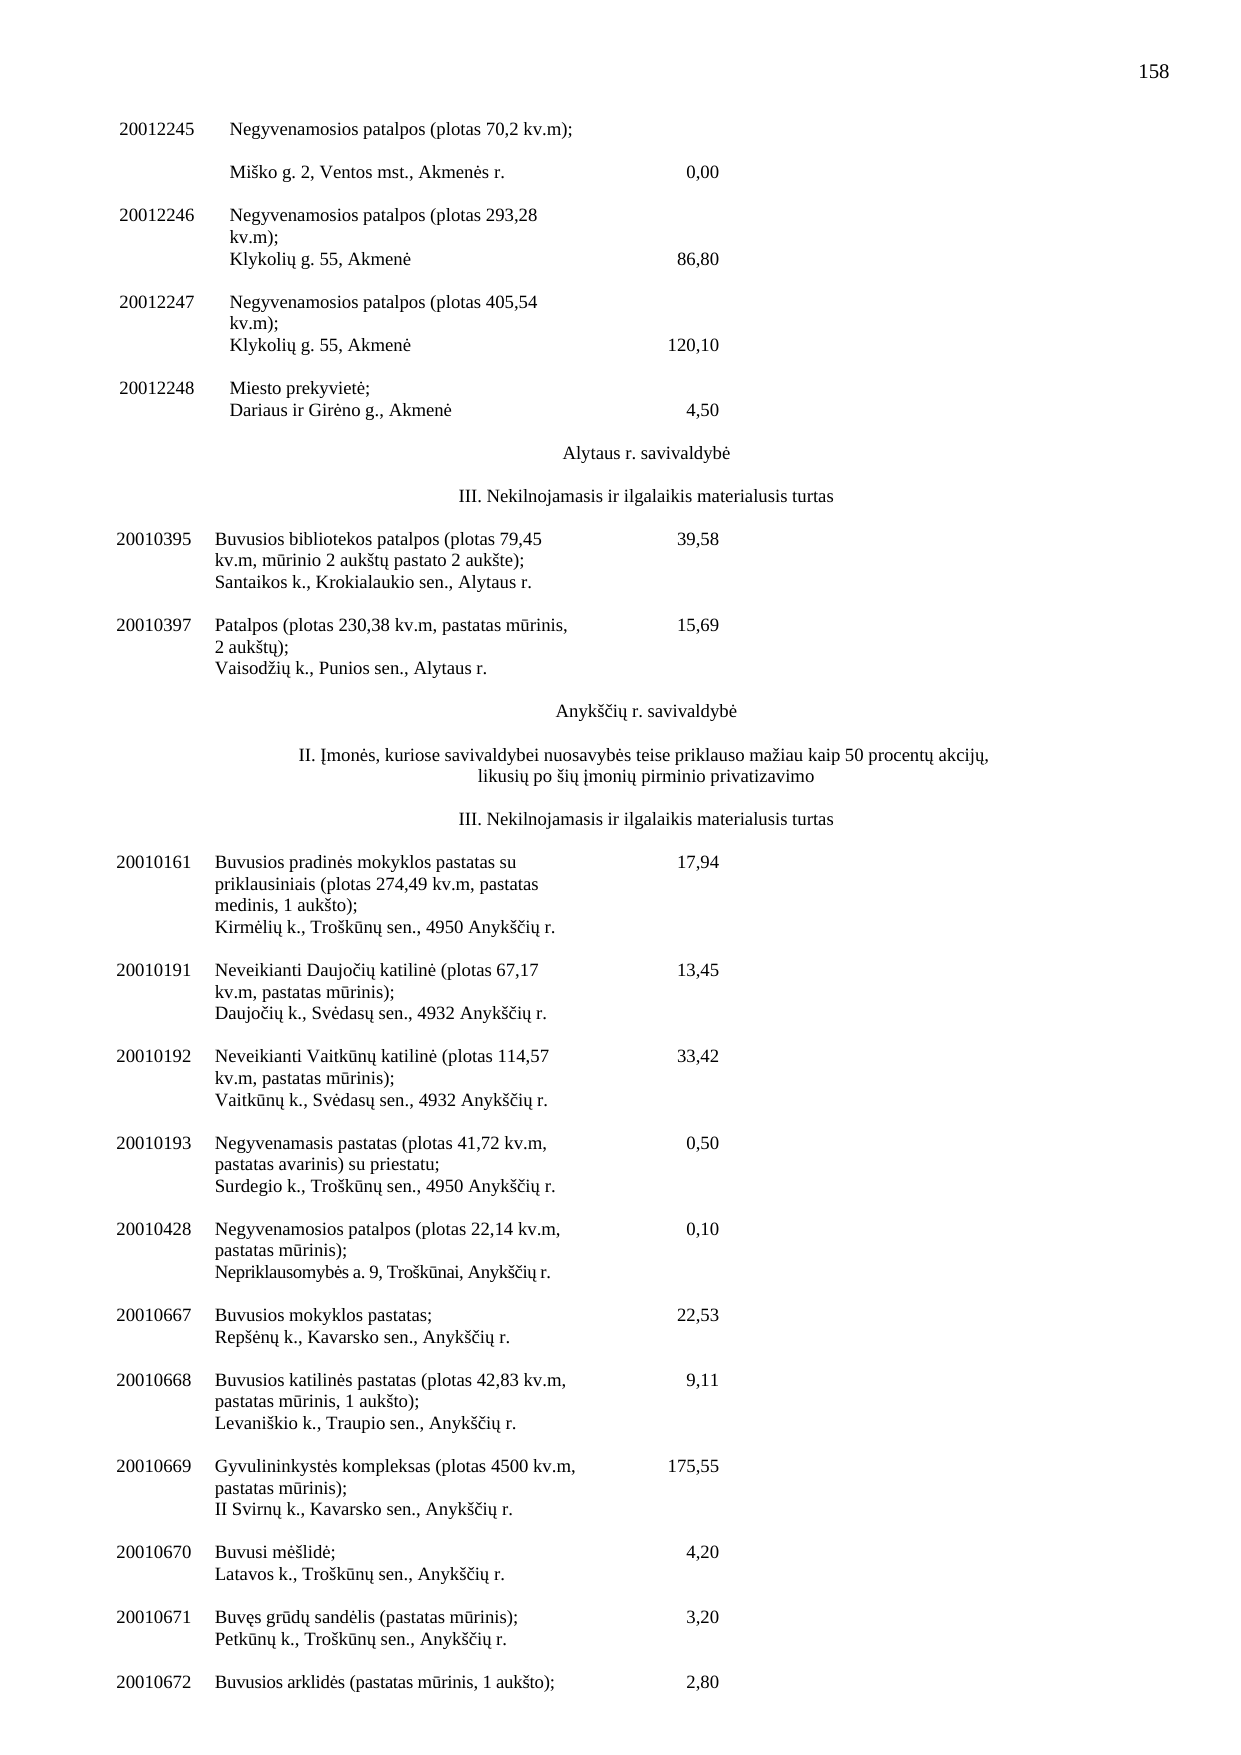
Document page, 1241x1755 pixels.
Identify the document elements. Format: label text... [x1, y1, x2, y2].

table_cell [971, 614, 1104, 700]
table_cell Buvęs grūdų sandėlis (pastatas mūrinis); Petkūnų k., Troškūnų sen., Anykščių r. [203, 1606, 587, 1671]
table_cell [853, 1369, 971, 1455]
table_cell 86,80 [587, 204, 735, 291]
table_cell Neveikianti Daujočių katilinė (plotas 67,17 kv.m, pastatas mūrinis); Daujočių k., Svėdasų sen., 4932 Anykščių r. [203, 959, 587, 1045]
table_cell [971, 1606, 1104, 1671]
table_cell [735, 1671, 853, 1692]
table_cell Neveikianti Vaitkūnų katilinė (plotas 114,57 kv.m, pastatas mūrinis); Vaitkūnų k., Svėdasų sen., 4932 Anykščių r. [203, 1045, 587, 1132]
table_cell Buvusios mokyklos pastatas; Repšėnų k., Kavarsko sen., Anykščių r. [203, 1304, 587, 1369]
table_cell [853, 1541, 971, 1606]
table_cell [1104, 528, 1193, 614]
table_cell [1104, 1455, 1193, 1541]
table_cell [971, 851, 1104, 959]
table_cell [971, 1304, 1104, 1369]
table_cell [1104, 614, 1193, 700]
table_cell [971, 291, 1104, 377]
table_cell [1104, 118, 1193, 204]
table_cell 22,53 [587, 1304, 735, 1369]
table_cell [853, 959, 971, 1045]
table_cell Negyvenamosios patalpos (plotas 22,14 kv.m, pastatas mūrinis); Nepriklausomybės a. 9, Troškūnai, Anykščių r. [203, 1218, 587, 1304]
table_cell [853, 1455, 971, 1541]
table_cell [735, 528, 853, 614]
table_cell Alytaus r. savivaldybė [100, 442, 1193, 485]
table_cell [1104, 1304, 1193, 1369]
table_cell [735, 1606, 853, 1671]
table_cell Miesto prekyvietė; Dariaus ir Girėno g., Akmenė [218, 377, 587, 442]
table_cell [735, 1218, 853, 1304]
table_cell 20010161 [100, 851, 203, 959]
table_cell 0,50 [587, 1132, 735, 1218]
table_cell [971, 1132, 1104, 1218]
table_cell [1104, 1541, 1193, 1606]
table_cell [853, 528, 971, 614]
table_cell Negyvenamosios patalpos (plotas 293,28 kv.m); Klykolių g. 55, Akmenė [218, 204, 587, 291]
table_cell [1104, 1132, 1193, 1218]
table_cell [853, 1045, 971, 1132]
table_cell [971, 1369, 1104, 1455]
table_cell Buvusi mėšlidė; Latavos k., Troškūnų sen., Anykščių r. [203, 1541, 587, 1606]
table_cell [1104, 377, 1193, 442]
table_cell [735, 959, 853, 1045]
table_cell II. Įmonės, kuriose savivaldybei nuosavybės teise priklauso mažiau kaip 50 procentų akcijų, likusių po šių įmonių pirminio privatizavimo [100, 744, 1193, 808]
table_cell [853, 204, 971, 291]
table_cell [971, 959, 1104, 1045]
table_cell Gyvulininkystės kompleksas (plotas 4500 kv.m, pastatas mūrinis); II Svirnų k., Kavarsko sen., Anykščių r. [203, 1455, 587, 1541]
table_cell 15,69 [587, 614, 735, 700]
table_cell 0,00 [587, 118, 735, 204]
table_cell 20010667 [100, 1304, 203, 1369]
table_cell [853, 1606, 971, 1671]
table_cell Buvusios arklidės (pastatas mūrinis, 1 aukšto); [203, 1671, 587, 1692]
table_cell [853, 377, 971, 442]
table_cell 13,45 [587, 959, 735, 1045]
table_cell [853, 1132, 971, 1218]
table_cell 120,10 [587, 291, 735, 377]
table_cell [735, 118, 853, 204]
table_cell [971, 1671, 1104, 1692]
table_cell 20010395 [100, 528, 203, 614]
table_cell [853, 1304, 971, 1369]
table_cell 20012247 [100, 291, 218, 377]
table_cell [1104, 291, 1193, 377]
table_cell [735, 1132, 853, 1218]
table_cell [735, 291, 853, 377]
table_cell 175,55 [587, 1455, 735, 1541]
table_cell [1104, 1369, 1193, 1455]
table_cell [1104, 1606, 1193, 1671]
table_cell Patalpos (plotas 230,38 kv.m, pastatas mūrinis, 2 aukštų); Vaisodžių k., Punios sen., Alytaus r. [203, 614, 587, 700]
table_cell [971, 1541, 1104, 1606]
table_cell Buvusios katilinės pastatas (plotas 42,83 kv.m, pastatas mūrinis, 1 aukšto); Levaniškio k., Traupio sen., Anykščių r. [203, 1369, 587, 1455]
table_cell [971, 528, 1104, 614]
table_cell [853, 291, 971, 377]
table_cell [853, 1671, 971, 1692]
table_cell [735, 1304, 853, 1369]
table_cell [735, 377, 853, 442]
table_cell 20010670 [100, 1541, 203, 1606]
table_cell [971, 377, 1104, 442]
table_cell 20010192 [100, 1045, 203, 1132]
table_cell [971, 204, 1104, 291]
table_cell [971, 1045, 1104, 1132]
table_cell 20010668 [100, 1369, 203, 1455]
table_cell 4,50 [587, 377, 735, 442]
table_cell 39,58 [587, 528, 735, 614]
table_cell [1104, 1045, 1193, 1132]
table_cell Buvusios bibliotekos patalpos (plotas 79,45 kv.m, mūrinio 2 aukštų pastato 2 aukšte); Santaikos k., Krokialaukio sen., Alytaus r. [203, 528, 587, 614]
table_cell 0,10 [587, 1218, 735, 1304]
table_cell Negyvenamosios patalpos (plotas 70,2 kv.m); Miško g. 2, Ventos mst., Akmenės r. [218, 118, 587, 204]
table_cell 2,80 [587, 1671, 735, 1692]
table_cell III. Nekilnojamasis ir ilgalaikis materialusis turtas [100, 485, 1193, 528]
table_cell 20010669 [100, 1455, 203, 1541]
table_cell 20010397 [100, 614, 203, 700]
table_cell 3,20 [587, 1606, 735, 1671]
table_cell [735, 614, 853, 700]
table_cell [971, 1455, 1104, 1541]
table_cell [1104, 1671, 1193, 1692]
table_cell Negyvenamosios patalpos (plotas 405,54 kv.m); Klykolių g. 55, Akmenė [218, 291, 587, 377]
table_cell [853, 1218, 971, 1304]
table_cell [735, 1045, 853, 1132]
table_cell [1104, 959, 1193, 1045]
table_cell 20010671 [100, 1606, 203, 1671]
table_cell [735, 851, 853, 959]
table_cell 33,42 [587, 1045, 735, 1132]
table_cell 20010193 [100, 1132, 203, 1218]
table_cell III. Nekilnojamasis ir ilgalaikis materialusis turtas [100, 808, 1193, 851]
table_cell [1104, 204, 1193, 291]
table_cell [735, 1455, 853, 1541]
table_cell [971, 118, 1104, 204]
table_cell Anykščių r. savivaldybė [100, 700, 1193, 743]
table_cell [735, 1541, 853, 1606]
table_cell [853, 851, 971, 959]
table_cell [735, 204, 853, 291]
table_cell Buvusios pradinės mokyklos pastatas su priklausiniais (plotas 274,49 kv.m, pastatas medinis, 1 aukšto); Kirmėlių k., Troškūnų sen., 4950 Anykščių r. [203, 851, 587, 959]
table_cell [971, 1218, 1104, 1304]
table_cell 4,20 [587, 1541, 735, 1606]
table_cell [735, 1369, 853, 1455]
table_cell [1104, 851, 1193, 959]
table_cell 20010428 [100, 1218, 203, 1304]
table_cell [853, 614, 971, 700]
table_cell 20012245 [100, 118, 218, 204]
table_cell 20012248 [100, 377, 218, 442]
table_cell 20010672 [100, 1671, 203, 1692]
table_cell 20012246 [100, 204, 218, 291]
table_cell 17,94 [587, 851, 735, 959]
table_cell Negyvenamasis pastatas (plotas 41,72 kv.m, pastatas avarinis) su priestatu; Surdegio k., Troškūnų sen., 4950 Anykščių r. [203, 1132, 587, 1218]
table_cell 9,11 [587, 1369, 735, 1455]
table_cell [853, 118, 971, 204]
table_cell [1104, 1218, 1193, 1304]
table_cell 20010191 [100, 959, 203, 1045]
